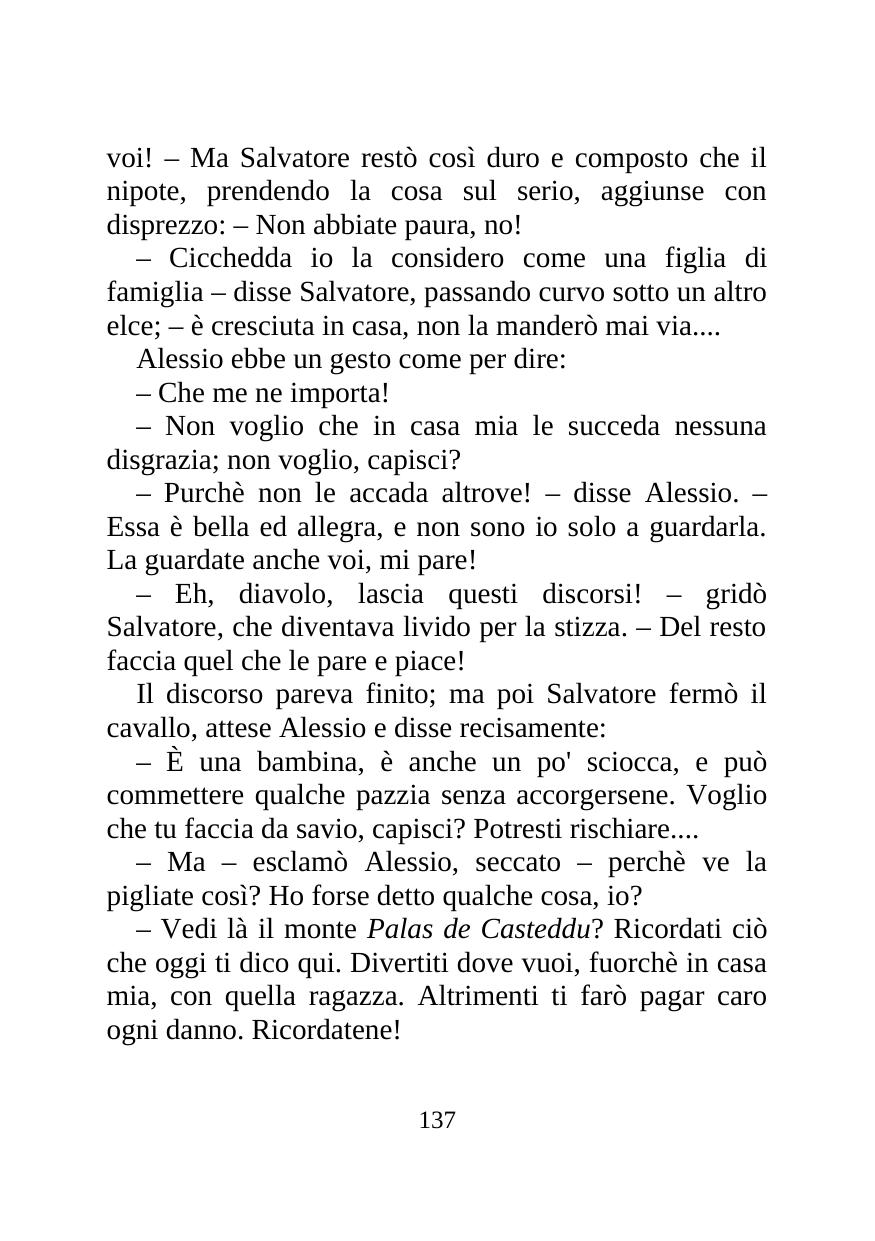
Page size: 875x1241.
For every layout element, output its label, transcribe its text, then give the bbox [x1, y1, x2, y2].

text voi! – Ma Salvatore restò così duro e composto che il nipote, prendendo la cosa sul serio, aggiunse con disprezzo: – Non abbiate paura, no! [106, 140, 768, 241]
text – Ma – esclamò Alessio, seccato – perchè ve la pigliate così? Ho forse detto qualche cosa, io? [106, 844, 768, 911]
text – Non voglio che in casa mia le succeda nessuna disgrazia; non voglio, capisci? [106, 408, 768, 475]
text Il discorso pareva finito; ma poi Salvatore fermò il cavallo, attese Alessio e disse recisamente: [106, 677, 768, 744]
text – Cicchedda io la considero come una figlia di famiglia – disse Salvatore, passando curvo sotto un altro elce; – è cresciuta in casa, non la manderò mai via.... [106, 241, 768, 341]
text – Eh, diavolo, lascia questi discorsi! – gridò Salvatore, che diventava livido per la stizza. – Del resto faccia quel che le pare e piace! [106, 576, 768, 677]
text – Vedi là il monte Palas de Casteddu? Ricordati ciò che oggi ti dico qui. Divertiti dove vuoi, fuorchè in casa mia, con quella ragazza. Altrimenti ti farò pagar caro ogni danno. Ricordatene! [106, 911, 768, 1046]
text – Purchè non le accada altrove! – disse Alessio. – Essa è bella ed allegra, e non sono io solo a guardarla. La guardate anche voi, mi pare! [106, 475, 768, 576]
text – È una bambina, è anche un po' sciocca, e può commettere qualche pazzia senza accorgersene. Voglio che tu faccia da savio, capisci? Potresti rischiare.... [106, 744, 768, 844]
text Alessio ebbe un gesto come per dire: [106, 341, 768, 375]
text – Che me ne importa! [106, 375, 768, 408]
